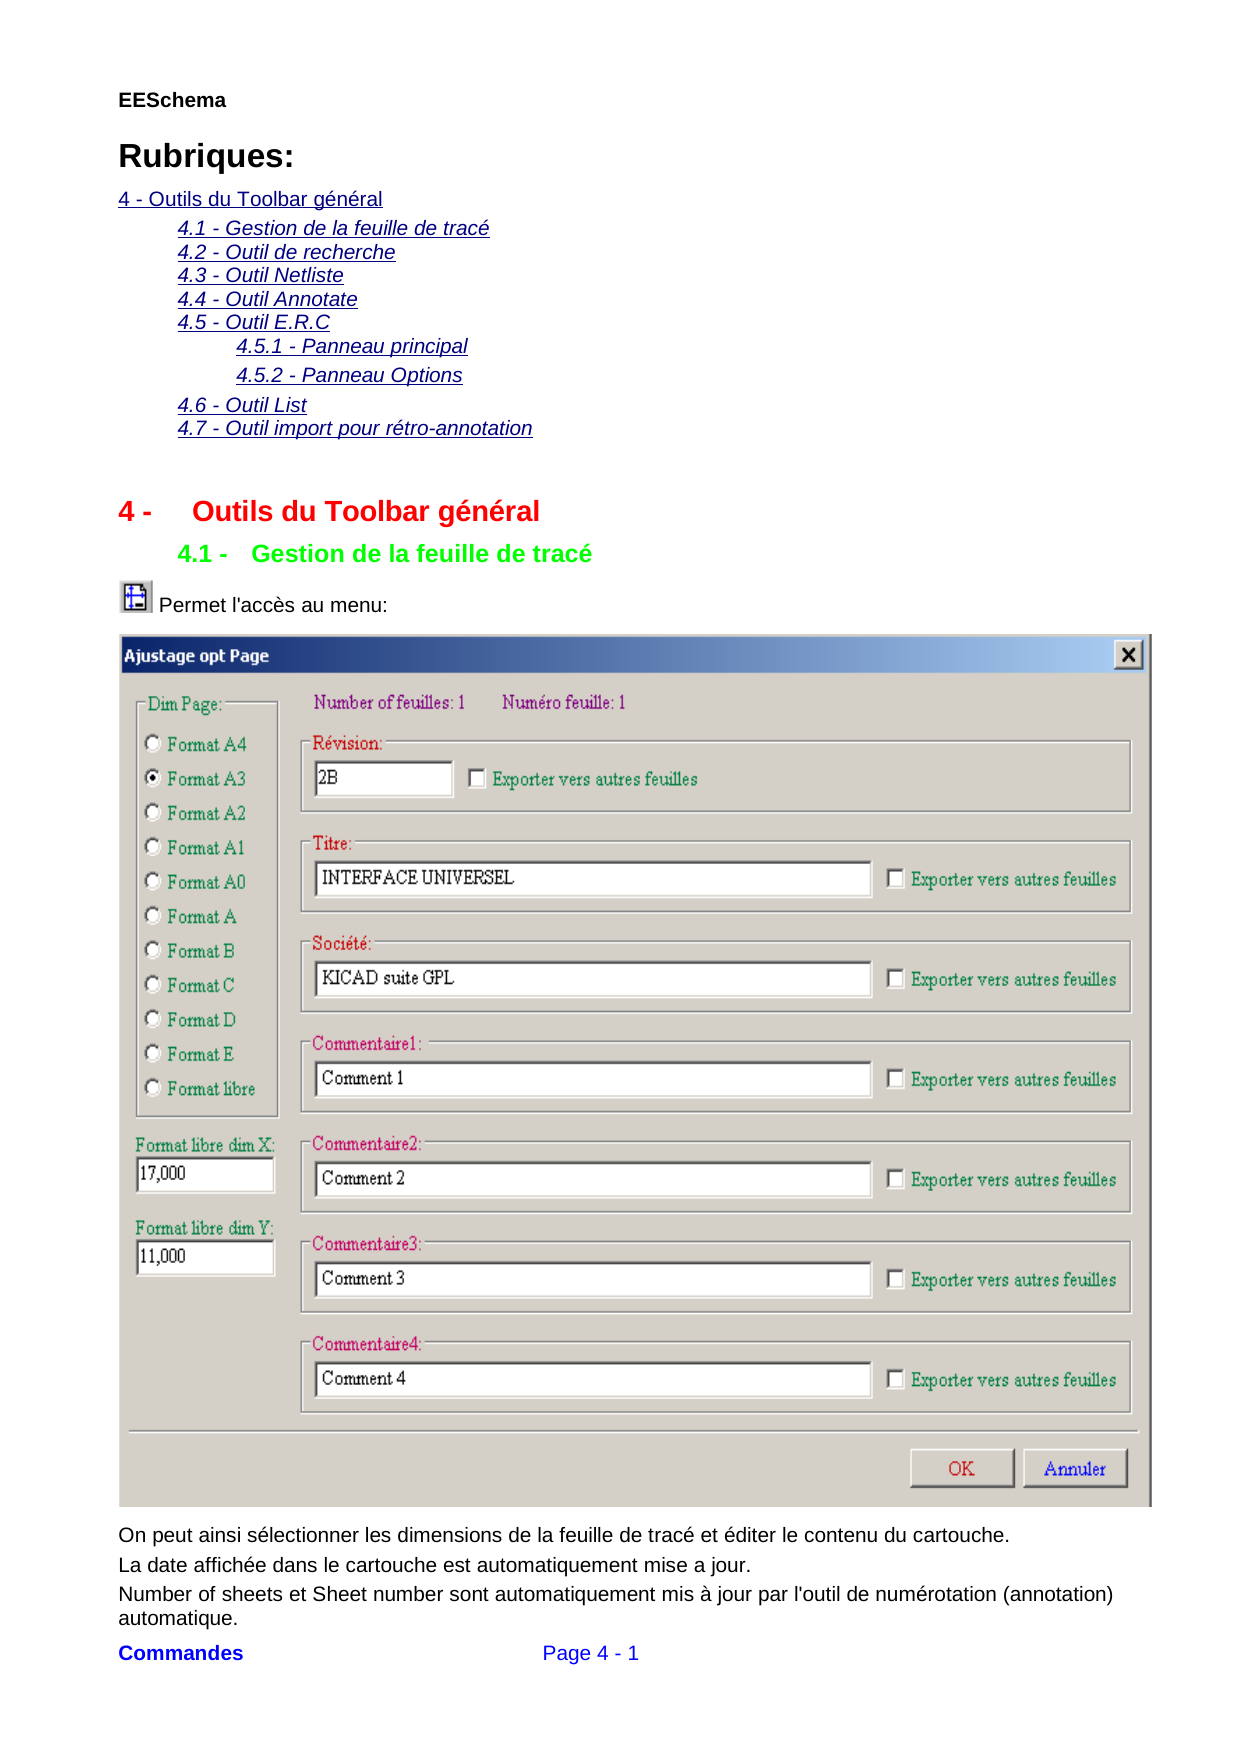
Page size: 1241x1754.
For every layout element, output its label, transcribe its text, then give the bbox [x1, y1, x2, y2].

text 4.1 - Gestion de la feuille de tracé [177, 217, 1152, 240]
text 4.4 - Outil Annotate [177, 287, 1152, 311]
text 4.5.2 - Panneau Options [236, 364, 1152, 387]
text 4.3 - Outil Netliste [177, 264, 1152, 287]
text On peut ainsi sélectionner les dimensions de la feuille de tracé et éditer le contenu du cartouche. [118, 1524, 1152, 1547]
picture [118, 634, 1152, 1507]
subtitle Rubriques: [118, 137, 1152, 174]
subtitle Outils du Toolbar général [118, 495, 1152, 527]
subtitle Gestion de la feuille de tracé [177, 540, 1152, 568]
text La date affichée dans le cartouche est automatiquement mise a jour. [118, 1553, 1152, 1577]
text 4.2 - Outil de recherche [177, 240, 1152, 264]
text Number of sheets et Sheet number sont automatiquement mis à jour par l'outil de numérotation (annotation) automatique. [118, 1583, 1152, 1630]
text Permet l'accès au menu: [118, 579, 1152, 617]
text 4.6 - Outil List [177, 393, 1152, 417]
text 4.5 - Outil E.R.C [177, 311, 1152, 334]
text 4 - Outils du Toolbar général [118, 187, 1152, 211]
text 4.5.1 - Panneau principal [236, 334, 1152, 358]
text 4.7 - Outil import pour rétro-annotation [177, 417, 1152, 440]
